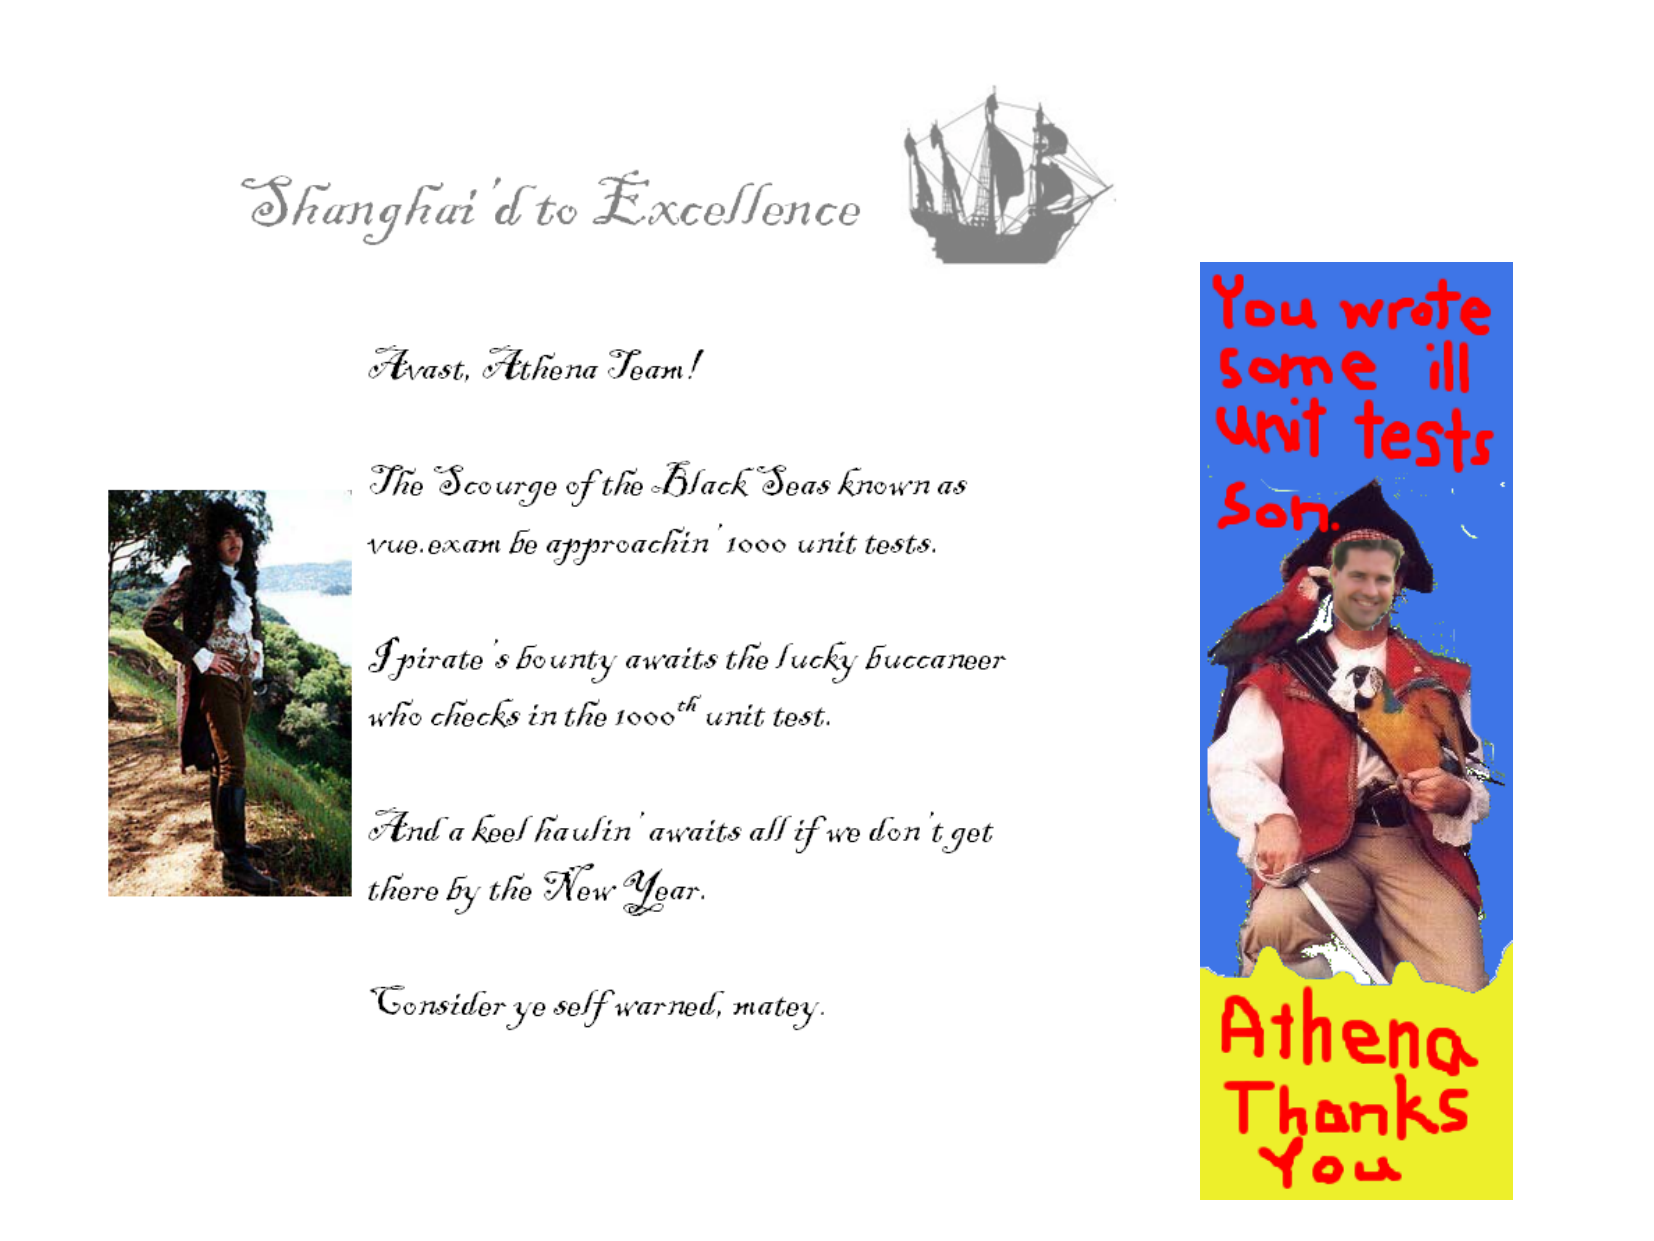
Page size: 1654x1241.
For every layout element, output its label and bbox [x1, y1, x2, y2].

picture [75, 74, 1126, 1040]
picture [1200, 262, 1513, 1200]
